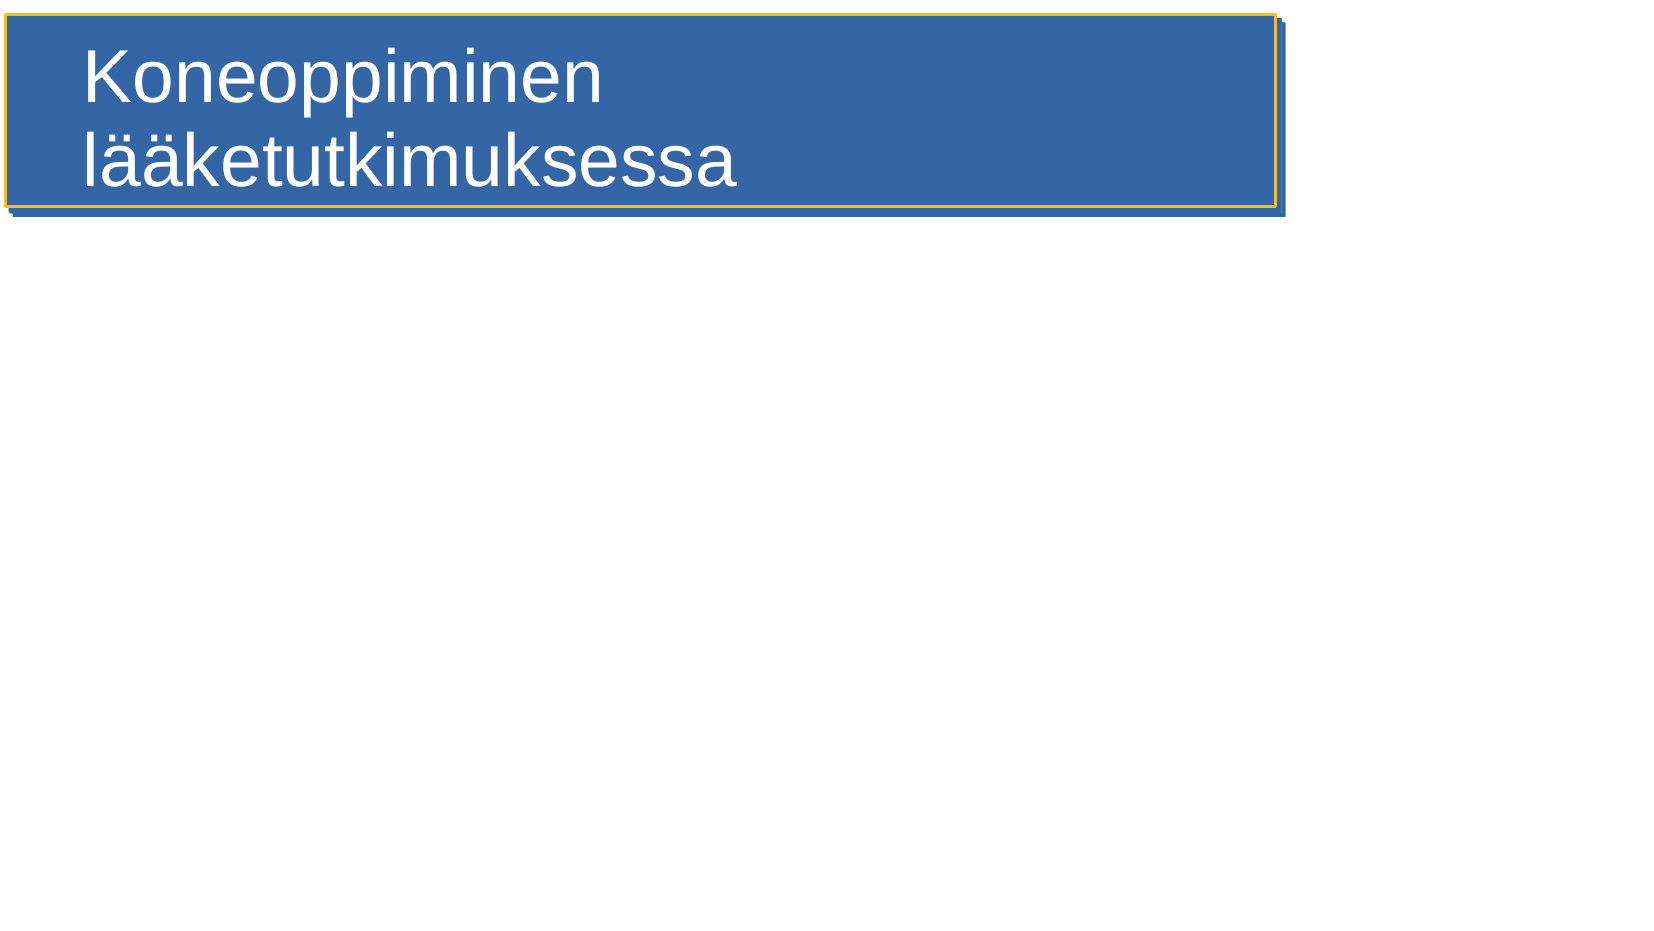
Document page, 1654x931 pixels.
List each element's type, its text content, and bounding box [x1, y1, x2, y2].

title Koneoppiminen lääketutkimuksessa [82, 34, 1235, 203]
